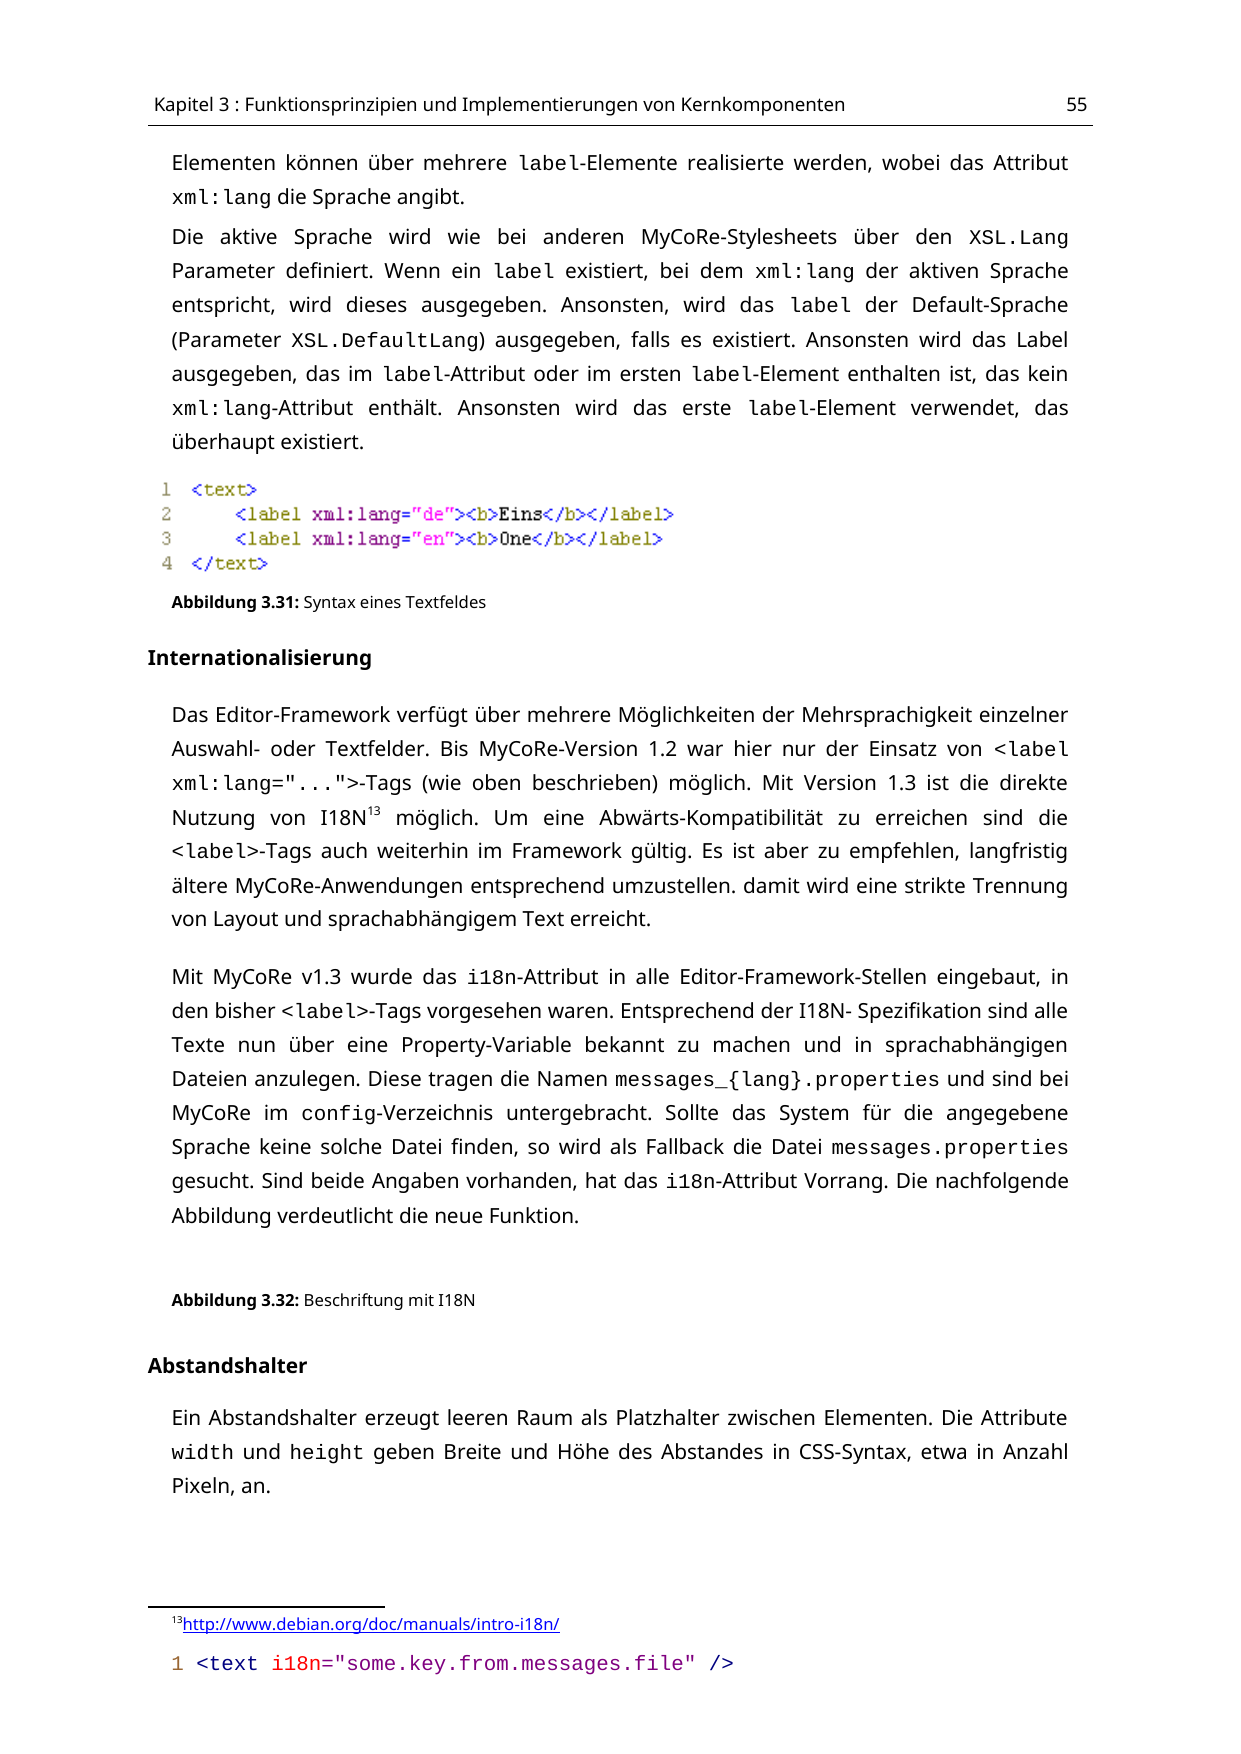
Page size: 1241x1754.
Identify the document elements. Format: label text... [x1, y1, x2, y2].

text Abbildung 3.32: Beschriftung mit I18N [171, 1288, 1018, 1311]
text Abbildung 3.31: Syntax eines Textfeldes [171, 575, 719, 614]
text http://www.debian.org/doc/manuals/intro-i18n/ [171, 1613, 1069, 1636]
text Mit MyCoRe v1.3 wurde das i18n-Attribut in alle Editor-Framework-Stellen eingebaut, in den bisher <label>-Tags vorgesehen waren. Entsprechend der I18N- Spezifikation sind alle Texte nun über eine Property-Variable bekannt zu machen und in sprachabhängigen Dateien anzulegen. Diese tragen die Namen messages_{lang}.properties und sind bei MyCoRe im config-Verzeichnis untergebracht. Sollte das System für die angegebene Sprache keine solche Datei finden, so wird als Fallback die Datei messages.properties gesucht. Sind beide Angaben vorhanden, hat das i18n-Attribut Vorrang. Die nachfolgende Abbildung verdeutlicht die neue Funktion. [171, 962, 1069, 1229]
subtitle Abstandshalter [148, 1276, 1092, 1379]
text [148, 1259, 1042, 1322]
text Das Editor-Framework verfügt über mehrere Möglichkeiten der Mehrsprachigkeit einzelner Auswahl- oder Textfelder. Bis MyCoRe-Version 1.2 war hier nur der Einsatz von <label xml:lang="...">-Tags (wie oben beschrieben) möglich. Mit Version 1.3 ist die direkte Nutzung von I18N möglich. Um eine Abwärts-Kompatibilität zu erreichen sind die <label>-Tags auch weiterhin im Framework gültig. Es ist aber zu empfehlen, langfristig ältere MyCoRe-Anwendungen entsprechend umzustellen. damit wird eine strikte Trennung von Layout und sprachabhängigem Text erreicht. [171, 701, 1069, 933]
text Ein Abstandshalter erzeugt leeren Raum als Platzhalter zwischen Elementen. Die Attribute width und height geben Breite und Höhe des Abstandes in CSS-Syntax, etwa in Anzahl Pixeln, an. [171, 1403, 1069, 1499]
subtitle Internationalisierung [148, 491, 1092, 671]
text Elementen können über mehrere label-Elemente realisierte werden, wobei das Attribut xml:lang die Sprache angibt. [171, 148, 1069, 210]
text Die aktive Sprache wird wie bei anderen MyCoRe-Stylesheets über den XSL.Lang Parameter definiert. Wenn ein label existiert, bei dem xml:lang der aktiven Sprache entspricht, wird dieses ausgegeben. Ansonsten, wird das label der Default-Sprache (Parameter XSL.DefaultLang) ausgegeben, falls es existiert. Ansonsten wird das Label ausgegeben, das im label-Attribut oder im ersten label-Element enthalten ist, das kein xml:lang-Attribut enthält. Ansonsten wird das erste label-Element verwendet, das überhaupt existiert. [171, 222, 1069, 455]
